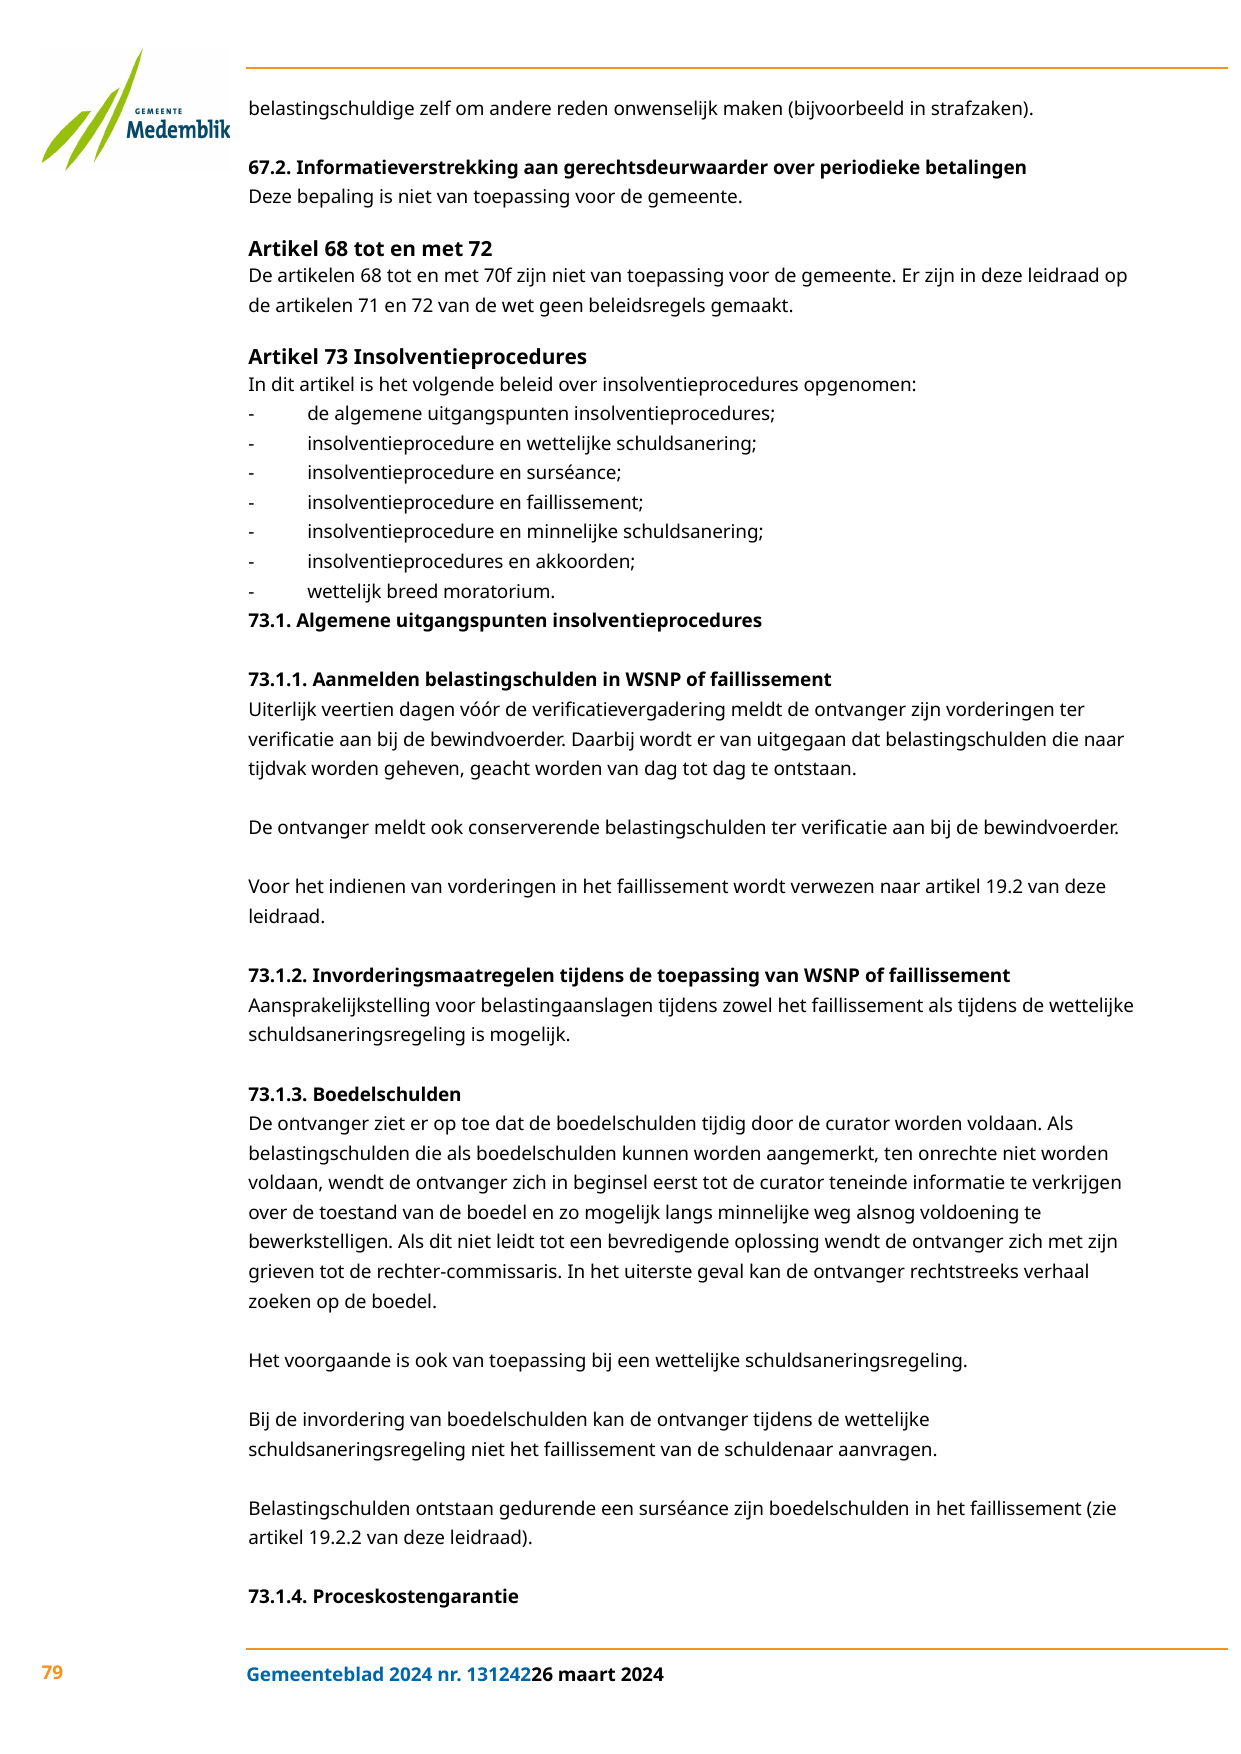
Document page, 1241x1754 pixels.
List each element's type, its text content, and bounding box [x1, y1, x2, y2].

text Aansprakelijkstelling voor belastingaanslagen tijdens zowel het faillissement als tijdens de wettelijke schuldsaneringsregeling is mogelijk. [248, 992, 1152, 1047]
list insolventieprocedure en faillissement; [248, 489, 1152, 515]
text 73.1.4. Proceskostengarantie [248, 1584, 1152, 1609]
list de algemene uitgangspunten insolventieprocedures; [248, 400, 1152, 426]
text Het voorgaande is ook van toepassing bij een wettelijke schuldsaneringsregeling. [248, 1347, 1152, 1373]
list insolventieprocedure en minnelijke schuldsanering; [248, 519, 1152, 544]
text 73.1.2. Invorderingsmaatregelen tijdens de toepassing van WSNP of faillissement [248, 962, 1152, 988]
text De ontvanger ziet er op toe dat de boedelschulden tijdig door de curator worden voldaan. Als belastingschulden die als boedelschulden kunnen worden aangemerkt, ten onrechte niet worden voldaan, wendt de ontvanger zich in beginsel eerst tot de curator teneinde informatie te verkrijgen over de toestand van de boedel en zo mogelijk langs minnelijke weg alsnog voldoening te bewerkstelligen. Als dit niet leidt tot een bevredigende oplossing wendt de ontvanger zich met zijn grieven tot de rechter-commissaris. In het uiterste geval kan de ontvanger rechtstreeks verhaal zoeken op de boedel. [248, 1110, 1152, 1314]
text In dit artikel is het volgende beleid over insolventieprocedures opgenomen: [248, 371, 1152, 397]
text Deze bepaling is niet van toepassing voor de gemeente. [248, 183, 1152, 209]
text Belastingschulden ontstaan gedurende een surséance zijn boedelschulden in het faillissement (zie artikel 19.2.2 van deze leidraad). [248, 1495, 1152, 1550]
text 73.1.1. Aanmelden belastingschulden in WSNP of faillissement [248, 667, 1152, 692]
text Uiterlijk veertien dagen vóór de verificatievergadering meldt de ontvanger zijn vorderingen ter verificatie aan bij de bewindvoerder. Daarbij wordt er van uitgegaan dat belastingschulden die naar tijdvak worden geheven, geacht worden van dag tot dag te ontstaan. [248, 696, 1152, 781]
text Bij de invordering van boedelschulden kan de ontvanger tijdens de wettelijke schuldsaneringsregeling niet het faillissement van de schuldenaar aanvragen. [248, 1406, 1152, 1462]
list insolventieprocedures en akkoorden; [248, 548, 1152, 574]
text belastingschuldige zelf om andere reden onwenselijk maken (bijvoorbeeld in strafzaken). [248, 95, 1152, 121]
text 67.2. Informatieverstrekking aan gerechtsdeurwaarder over periodieke betalingen [248, 154, 1152, 180]
text De artikelen 68 tot en met 70f zijn niet van toepassing voor de gemeente. Er zijn in deze leidraad op de artikelen 71 en 72 van de wet geen beleidsregels gemaakt. [248, 262, 1152, 318]
text 73.1.3. Boedelschulden [248, 1081, 1152, 1107]
text Voor het indienen van vorderingen in het faillissement wordt verwezen naar artikel 19.2 van deze leidraad. [248, 874, 1152, 929]
list insolventieprocedure en wettelijke schuldsanering; [248, 430, 1152, 456]
picture [41, 47, 231, 172]
list wettelijk breed moratorium. [248, 578, 1152, 604]
text 73.1. Algemene uitgangspunten insolventieprocedures [248, 607, 1152, 633]
text Artikel 68 tot en met 72 [248, 234, 1152, 262]
text Artikel 73 Insolventieprocedures [248, 342, 1152, 371]
text De ontvanger meldt ook conserverende belastingschulden ter verificatie aan bij de bewindvoerder. [248, 814, 1152, 840]
list insolventieprocedure en surséance; [248, 459, 1152, 485]
